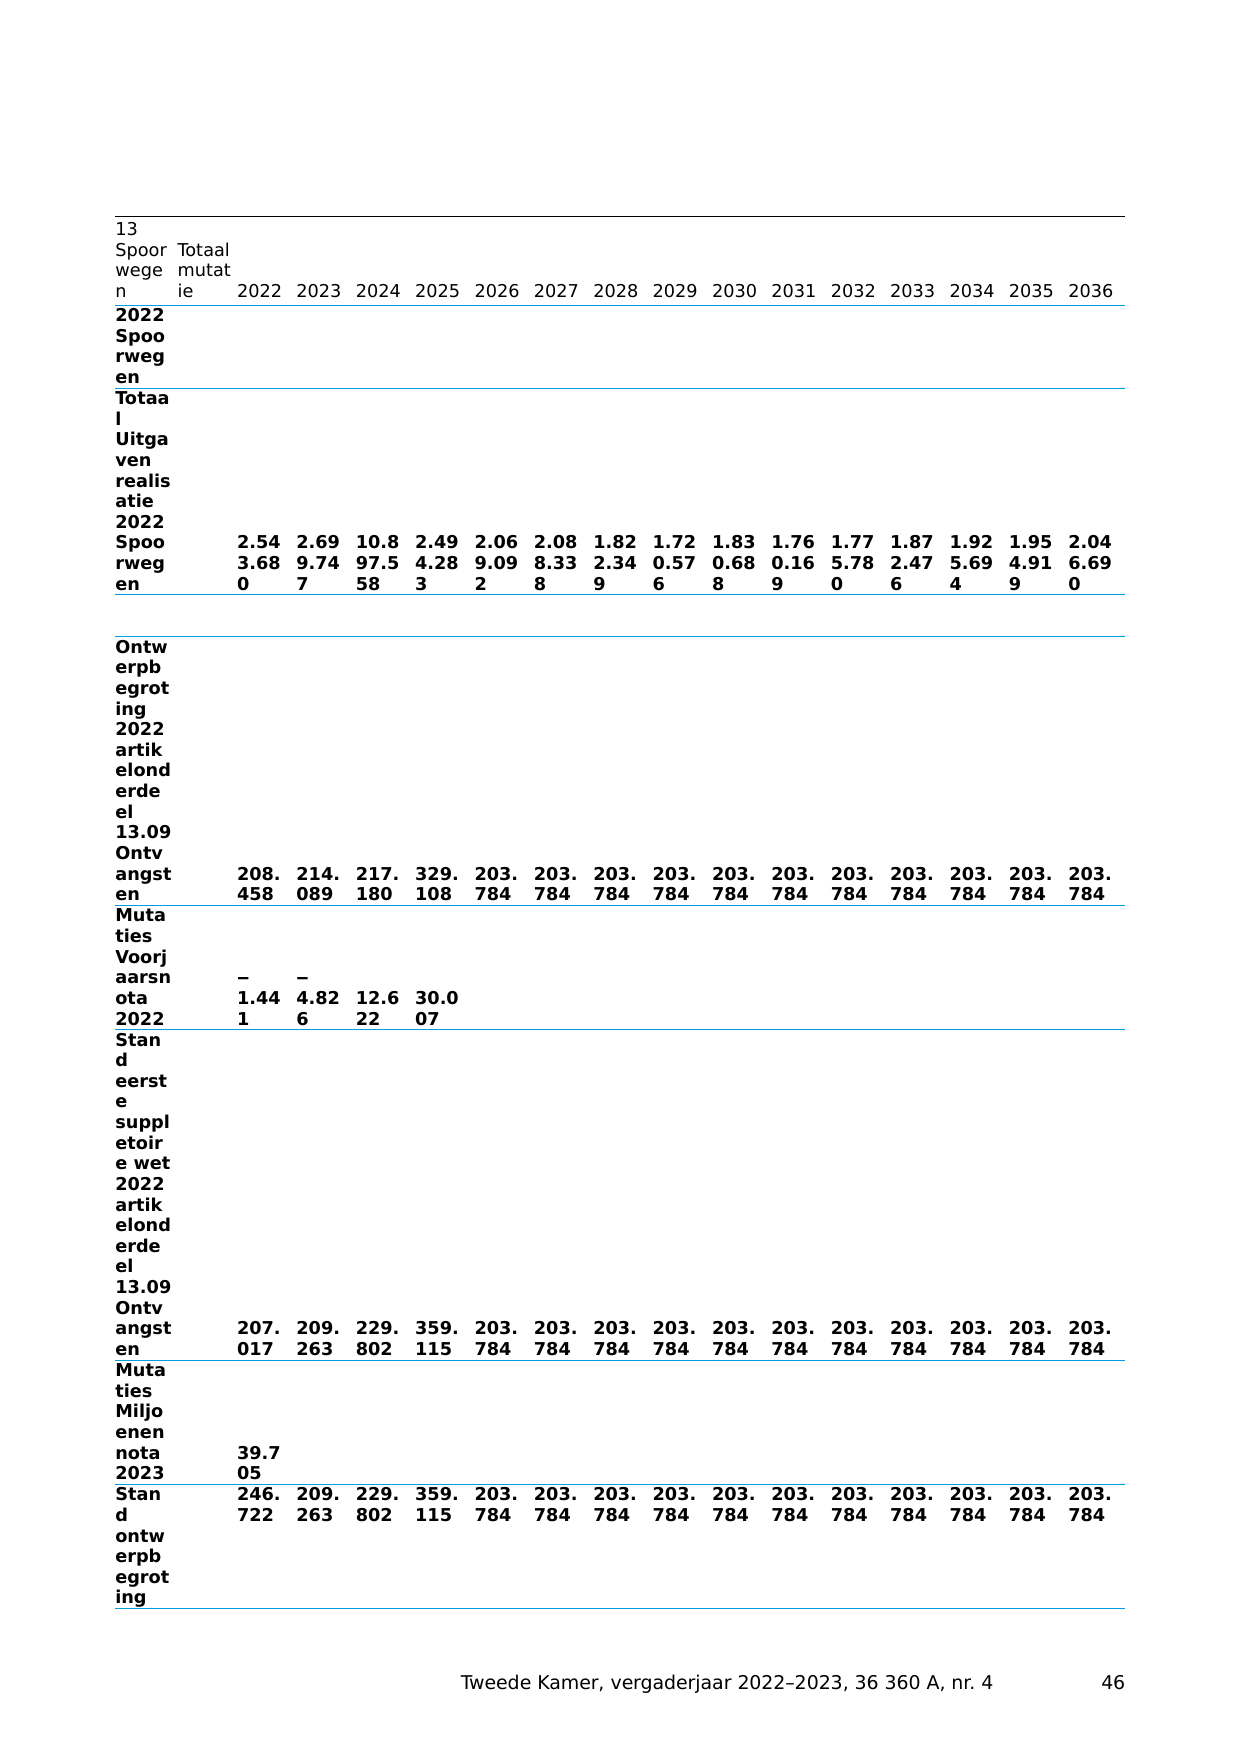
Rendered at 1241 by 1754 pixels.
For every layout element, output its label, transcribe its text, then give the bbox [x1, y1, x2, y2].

table_cell 203.784 [531, 1030, 590, 1359]
table_cell [293, 616, 353, 636]
table_cell Mutaties Miljoenennota 2023 [115, 1361, 174, 1484]
table_cell [531, 906, 590, 1029]
table_cell [293, 306, 353, 388]
table_cell [531, 1361, 590, 1484]
table_cell [709, 906, 768, 1029]
table_cell 203.784 [768, 1485, 828, 1608]
table_cell 203.784 [828, 1485, 887, 1608]
table_cell 203.784 [709, 1485, 768, 1608]
table_cell [887, 306, 946, 388]
table_cell 203.784 [887, 637, 946, 905]
table_cell 2036 [1065, 217, 1125, 304]
table_cell [590, 1361, 649, 1484]
table_cell 1.954.919 [1006, 389, 1065, 594]
table_cell 2027 [531, 217, 590, 304]
table_cell 203.784 [887, 1485, 946, 1608]
table_cell 203.784 [946, 1030, 1006, 1359]
table_cell [234, 616, 293, 636]
table_cell 203.784 [1006, 1030, 1065, 1359]
table_cell 2031 [768, 217, 828, 304]
table_cell 359.115 [412, 1030, 471, 1359]
table_cell [709, 595, 768, 616]
table_cell [1065, 1361, 1125, 1484]
table_cell [531, 595, 590, 616]
table_cell [946, 616, 1006, 636]
table_cell 203.784 [590, 637, 649, 905]
table_cell 2.069.092 [471, 389, 531, 594]
table_cell [175, 1030, 234, 1359]
table_cell [828, 616, 887, 636]
table_cell Ontwerpbegroting 2022 artikelonderdeel 13.09 Ontvangsten [115, 637, 174, 905]
table_cell 2.543.680 [234, 389, 293, 594]
table_cell [175, 637, 234, 905]
table_cell Stand ontwerpbegroting [115, 1485, 174, 1608]
table_cell 13 Spoorwegen [115, 217, 174, 304]
table_cell 203.784 [1006, 637, 1065, 905]
table_cell [175, 389, 234, 594]
table_cell 203.784 [828, 637, 887, 905]
table_cell 203.784 [768, 1030, 828, 1359]
table_cell [471, 595, 531, 616]
table_cell 2028 [590, 217, 649, 304]
table_cell [353, 1361, 412, 1484]
table_cell [828, 906, 887, 1029]
table_cell [768, 906, 828, 1029]
table_cell [175, 306, 234, 388]
table_cell 12.622 [353, 906, 412, 1029]
table_cell [1006, 595, 1065, 616]
table_cell 1.822.349 [590, 389, 649, 594]
table_cell Mutaties Voorjaarsnota 2022 [115, 906, 174, 1029]
table_cell 1.775.780 [828, 389, 887, 594]
table_cell 203.784 [946, 1485, 1006, 1608]
table_cell [412, 616, 471, 636]
table_cell 203.784 [471, 637, 531, 905]
table_cell [768, 306, 828, 388]
table_cell 203.784 [590, 1485, 649, 1608]
table_cell [471, 616, 531, 636]
table_cell 10.897.558 [353, 389, 412, 594]
table_cell [1006, 306, 1065, 388]
table_cell 2022 Spoorwegen [115, 306, 174, 388]
table_cell 209.263 [293, 1485, 353, 1608]
table_cell 1.925.694 [946, 389, 1006, 594]
table_cell 229.802 [353, 1030, 412, 1359]
table_cell [412, 595, 471, 616]
table_cell 2025 [412, 217, 471, 304]
table_cell [650, 306, 709, 388]
table_cell [1006, 1361, 1065, 1484]
table_cell [946, 595, 1006, 616]
table_cell [946, 906, 1006, 1029]
table_cell 2.494.283 [412, 389, 471, 594]
table_cell [590, 595, 649, 616]
table_cell 203.784 [1006, 1485, 1065, 1608]
table_cell 2023 [293, 217, 353, 304]
table_cell [650, 595, 709, 616]
table_cell 203.784 [531, 637, 590, 905]
table_cell [412, 306, 471, 388]
table_cell 2032 [828, 217, 887, 304]
table_cell 203.784 [471, 1485, 531, 1608]
table_cell 203.784 [768, 637, 828, 905]
table_cell [531, 616, 590, 636]
table_cell 203.784 [471, 1030, 531, 1359]
table_cell [1065, 906, 1125, 1029]
table_cell [887, 906, 946, 1029]
table_cell 2022 [234, 217, 293, 304]
table_cell 2030 [709, 217, 768, 304]
table_cell [293, 595, 353, 616]
table_cell [175, 616, 234, 636]
table_cell 1.760.169 [768, 389, 828, 594]
table_cell [234, 306, 293, 388]
table_cell [471, 306, 531, 388]
table_cell [650, 616, 709, 636]
table_cell 2.088.338 [531, 389, 590, 594]
table_cell 203.784 [709, 637, 768, 905]
table_cell [590, 306, 649, 388]
table_cell ‒ 1.441 [234, 906, 293, 1029]
table_cell [175, 595, 234, 616]
table_cell 208.458 [234, 637, 293, 905]
table_cell 2033 [887, 217, 946, 304]
table_cell 203.784 [946, 637, 1006, 905]
table_cell [709, 616, 768, 636]
table_cell [175, 906, 234, 1029]
table_cell [887, 595, 946, 616]
table_cell 203.784 [650, 637, 709, 905]
table_cell [946, 306, 1006, 388]
table_cell 1.830.688 [709, 389, 768, 594]
table_cell 203.784 [590, 1030, 649, 1359]
table_cell [768, 595, 828, 616]
table_cell [1065, 306, 1125, 388]
table_cell [1065, 616, 1125, 636]
table_cell [590, 906, 649, 1029]
table_cell [531, 306, 590, 388]
table_cell [1006, 906, 1065, 1029]
table_header Tabel 3 Artikel 13 (bedragen x € 1 miljoen) [115, 191, 1125, 216]
table_cell [709, 1361, 768, 1484]
table_cell [115, 595, 174, 616]
table_cell [1006, 616, 1065, 636]
table_cell 203.784 [531, 1485, 590, 1608]
table_cell [353, 306, 412, 388]
table_cell 203.784 [828, 1030, 887, 1359]
table_cell 209.263 [293, 1030, 353, 1359]
table_cell 207.017 [234, 1030, 293, 1359]
table_cell 1.720.576 [650, 389, 709, 594]
table_cell [768, 1361, 828, 1484]
table_cell [887, 1361, 946, 1484]
table_cell 2024 [353, 217, 412, 304]
table_cell Totaal Uitgaven realisatie 2022 Spoorwegen [115, 389, 174, 594]
table_cell 203.784 [1065, 1485, 1125, 1608]
table_cell [353, 595, 412, 616]
table_cell [887, 616, 946, 636]
table_cell 2.699.747 [293, 389, 353, 594]
table_cell 359.115 [412, 1485, 471, 1608]
table_cell Totaal mutatie [175, 217, 234, 304]
table_cell 229.802 [353, 1485, 412, 1608]
table_cell 203.784 [709, 1030, 768, 1359]
table_cell [471, 1361, 531, 1484]
table_cell 1.872.476 [887, 389, 946, 594]
table_cell 2035 [1006, 217, 1065, 304]
table_cell [590, 616, 649, 636]
table_cell [828, 1361, 887, 1484]
table_cell [471, 906, 531, 1029]
table_cell [234, 595, 293, 616]
table_cell [946, 1361, 1006, 1484]
table_cell 203.784 [1065, 637, 1125, 905]
table_cell 329.108 [412, 637, 471, 905]
table_cell 39.705 [234, 1361, 293, 1484]
table_cell 2026 [471, 217, 531, 304]
table_cell 2.046.690 [1065, 389, 1125, 594]
table_cell 2029 [650, 217, 709, 304]
table_cell [709, 306, 768, 388]
table_cell [293, 1361, 353, 1484]
table_cell 203.784 [650, 1485, 709, 1608]
table_cell 214.089 [293, 637, 353, 905]
table_cell 30.007 [412, 906, 471, 1029]
table_cell [650, 1361, 709, 1484]
table_cell 2034 [946, 217, 1006, 304]
table_cell [175, 1485, 234, 1608]
table_cell [650, 906, 709, 1029]
table_cell 203.784 [1065, 1030, 1125, 1359]
table_cell [412, 1361, 471, 1484]
table_cell [828, 306, 887, 388]
table_cell [175, 1361, 234, 1484]
table_cell [1065, 595, 1125, 616]
table_cell 246.722 [234, 1485, 293, 1608]
table_cell 203.784 [650, 1030, 709, 1359]
table_cell [353, 616, 412, 636]
table_cell ‒ 4.826 [293, 906, 353, 1029]
table_cell Stand eerste suppletoire wet 2022 artikelonderdeel 13.09 Ontvangsten [115, 1030, 174, 1359]
table_cell [828, 595, 887, 616]
table_cell [115, 616, 174, 636]
table_cell 217.180 [353, 637, 412, 905]
table_cell [768, 616, 828, 636]
table_cell 203.784 [887, 1030, 946, 1359]
